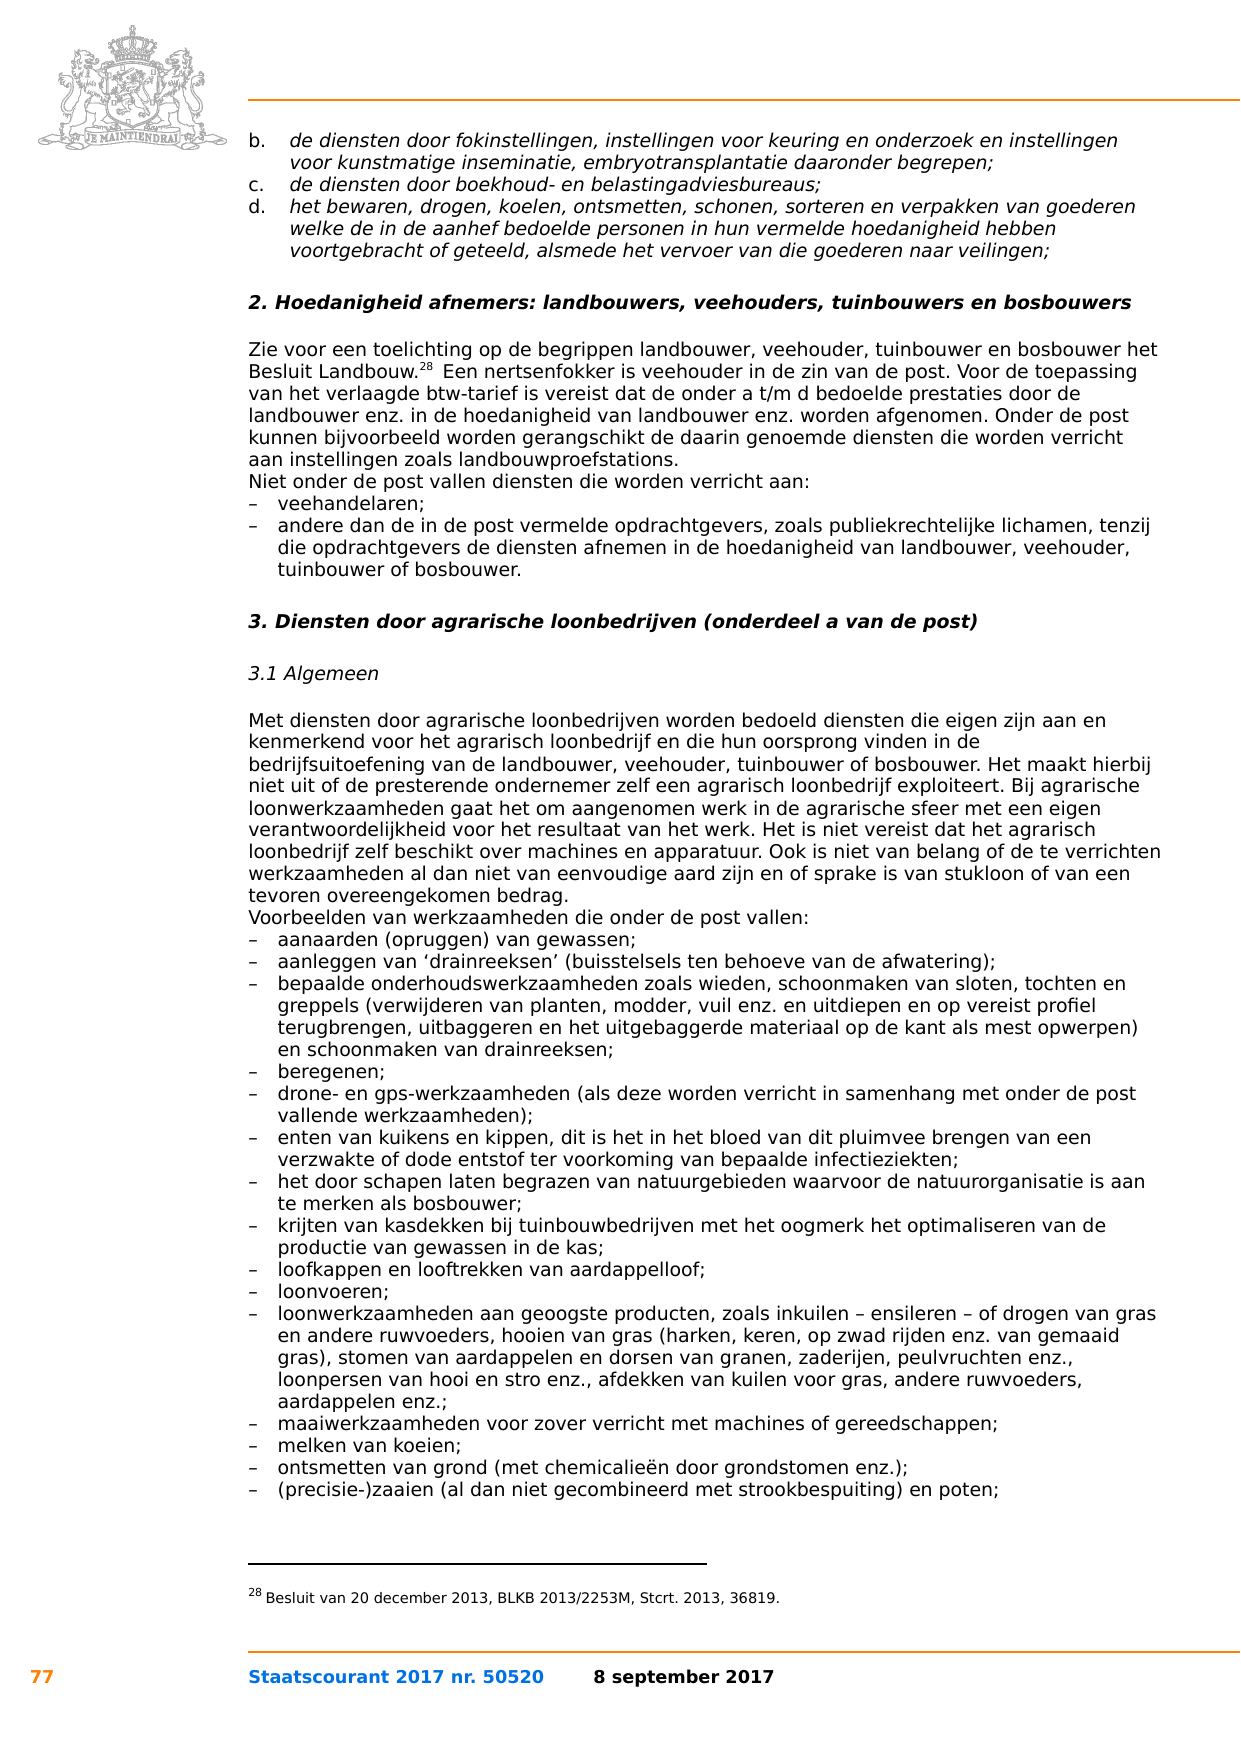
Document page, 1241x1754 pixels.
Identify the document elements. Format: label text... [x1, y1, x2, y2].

text – melken van koeien; [248, 1435, 1163, 1457]
text – loofkappen en looftrekken van aardappelloof; [248, 1259, 1163, 1281]
text – bepaalde onderhoudswerkzaamheden zoals wieden, schoonmaken van sloten, tochten en greppels (verwijderen van planten, modder, vuil enz. en uitdiepen en op vereist profiel terugbrengen, uitbaggeren en het uitgebaggerde materiaal op de kant als mest opwerpen) en schoonmaken van drainreeksen; [248, 973, 1163, 1061]
text – beregenen; [248, 1061, 1163, 1083]
text Zie voor een toelichting op de begrippen landbouwer, veehouder, tuinbouwer en bosbouwer het Besluit Landbouw. Een nertsenfokker is veehouder in de zin van de post. Voor de toepassing van het verlaagde btw-tarief is vereist dat de onder a t/m d bedoelde prestaties door de landbouwer enz. in de hoedanigheid van landbouwer enz. worden afgenomen. Onder de post kunnen bijvoorbeeld worden gerangschikt de daarin genoemde diensten die worden verricht aan instellingen zoals landbouwproefstations. [248, 339, 1163, 471]
text c. de diensten door boekhoud- en belastingadviesbureaus; [248, 174, 1163, 196]
text – ontsmetten van grond (met chemicalieën door grondstomen enz.); [248, 1457, 1163, 1479]
picture [38, 25, 227, 150]
text – loonvoeren; [248, 1281, 1163, 1303]
text Voorbeelden van werkzaamheden die onder de post vallen: [248, 907, 1163, 929]
text – krijten van kasdekken bij tuinbouwbedrijven met het oogmerk het optimaliseren van de productie van gewassen in de kas; [248, 1215, 1163, 1259]
text Met diensten door agrarische loonbedrijven worden bedoeld diensten die eigen zijn aan en kenmerkend voor het agrarisch loonbedrijf en die hun oorsprong vinden in de bedrijfsuitoefening van de landbouwer, veehouder, tuinbouwer of bosbouwer. Het maakt hierbij niet uit of de presterende ondernemer zelf een agrarisch loonbedrijf exploiteert. Bij agrarische loonwerkzaamheden gaat het om aangenomen werk in de agrarische sfeer met een eigen verantwoordelijkheid voor het resultaat van het werk. Het is niet vereist dat het agrarisch loonbedrijf zelf beschikt over machines en apparatuur. Ook is niet van belang of de te verrichten werkzaamheden al dan niet van eenvoudige aard zijn en of sprake is van stukloon of van een tevoren overeengekomen bedrag. [248, 709, 1163, 907]
text – drone- en gps-werkzaamheden (als deze worden verricht in samenhang met onder de post vallende werkzaamheden); [248, 1083, 1163, 1127]
text – (precisie-)zaaien (al dan niet gecombineerd met strookbespuiting) en poten; [248, 1479, 1163, 1501]
text – andere dan de in de post vermelde opdrachtgevers, zoals publiekrechtelijke lichamen, tenzij die opdrachtgevers de diensten afnemen in de hoedanigheid van landbouwer, veehouder, tuinbouwer of bosbouwer. [248, 514, 1163, 581]
subtitle 2. Hoedanigheid afnemers: landbouwers, veehouders, tuinbouwers en bosbouwers [248, 292, 1163, 314]
subtitle 3. Diensten door agrarische loonbedrijven (onderdeel a van de post) [248, 611, 1163, 632]
text – het door schapen laten begrazen van natuurgebieden waarvoor de natuurorganisatie is aan te merken als bosbouwer; [248, 1171, 1163, 1215]
subtitle 3.1 Algemeen [248, 662, 1163, 684]
text – veehandelaren; [248, 493, 1163, 514]
text – aanleggen van ‘drainreeksen’ (buisstelsels ten behoeve van de afwatering); [248, 951, 1163, 973]
text – aanaarden (opruggen) van gewassen; [248, 929, 1163, 951]
text Besluit van 20 december 2013, BLKB 2013/2253M, Stcrt. 2013, 36819. [248, 1586, 1163, 1608]
text d. het bewaren, drogen, koelen, ontsmetten, schonen, sorteren en verpakken van goederen welke de in de aanhef bedoelde personen in hun vermelde hoedanigheid hebben voortgebracht of geteeld, alsmede het vervoer van die goederen naar veilingen; [248, 196, 1163, 262]
text Niet onder de post vallen diensten die worden verricht aan: [248, 471, 1163, 493]
text – maaiwerkzaamheden voor zover verricht met machines of gereedschappen; [248, 1413, 1163, 1435]
text – enten van kuikens en kippen, dit is het in het bloed van dit pluimvee brengen van een verzwakte of dode entstof ter voorkoming van bepaalde infectieziekten; [248, 1127, 1163, 1171]
text b. de diensten door fokinstellingen, instellingen voor keuring en onderzoek en instellingen voor kunstmatige inseminatie, embryotransplantatie daaronder begrepen; [248, 130, 1163, 174]
text – loonwerkzaamheden aan geoogste producten, zoals inkuilen – ensileren – of drogen van gras en andere ruwvoeders, hooien van gras (harken, keren, op zwad rijden enz. van gemaaid gras), stomen van aardappelen en dorsen van granen, zaderijen, peulvruchten enz., loonpersen van hooi en stro enz., afdekken van kuilen voor gras, andere ruwvoeders, aardappelen enz.; [248, 1303, 1163, 1413]
